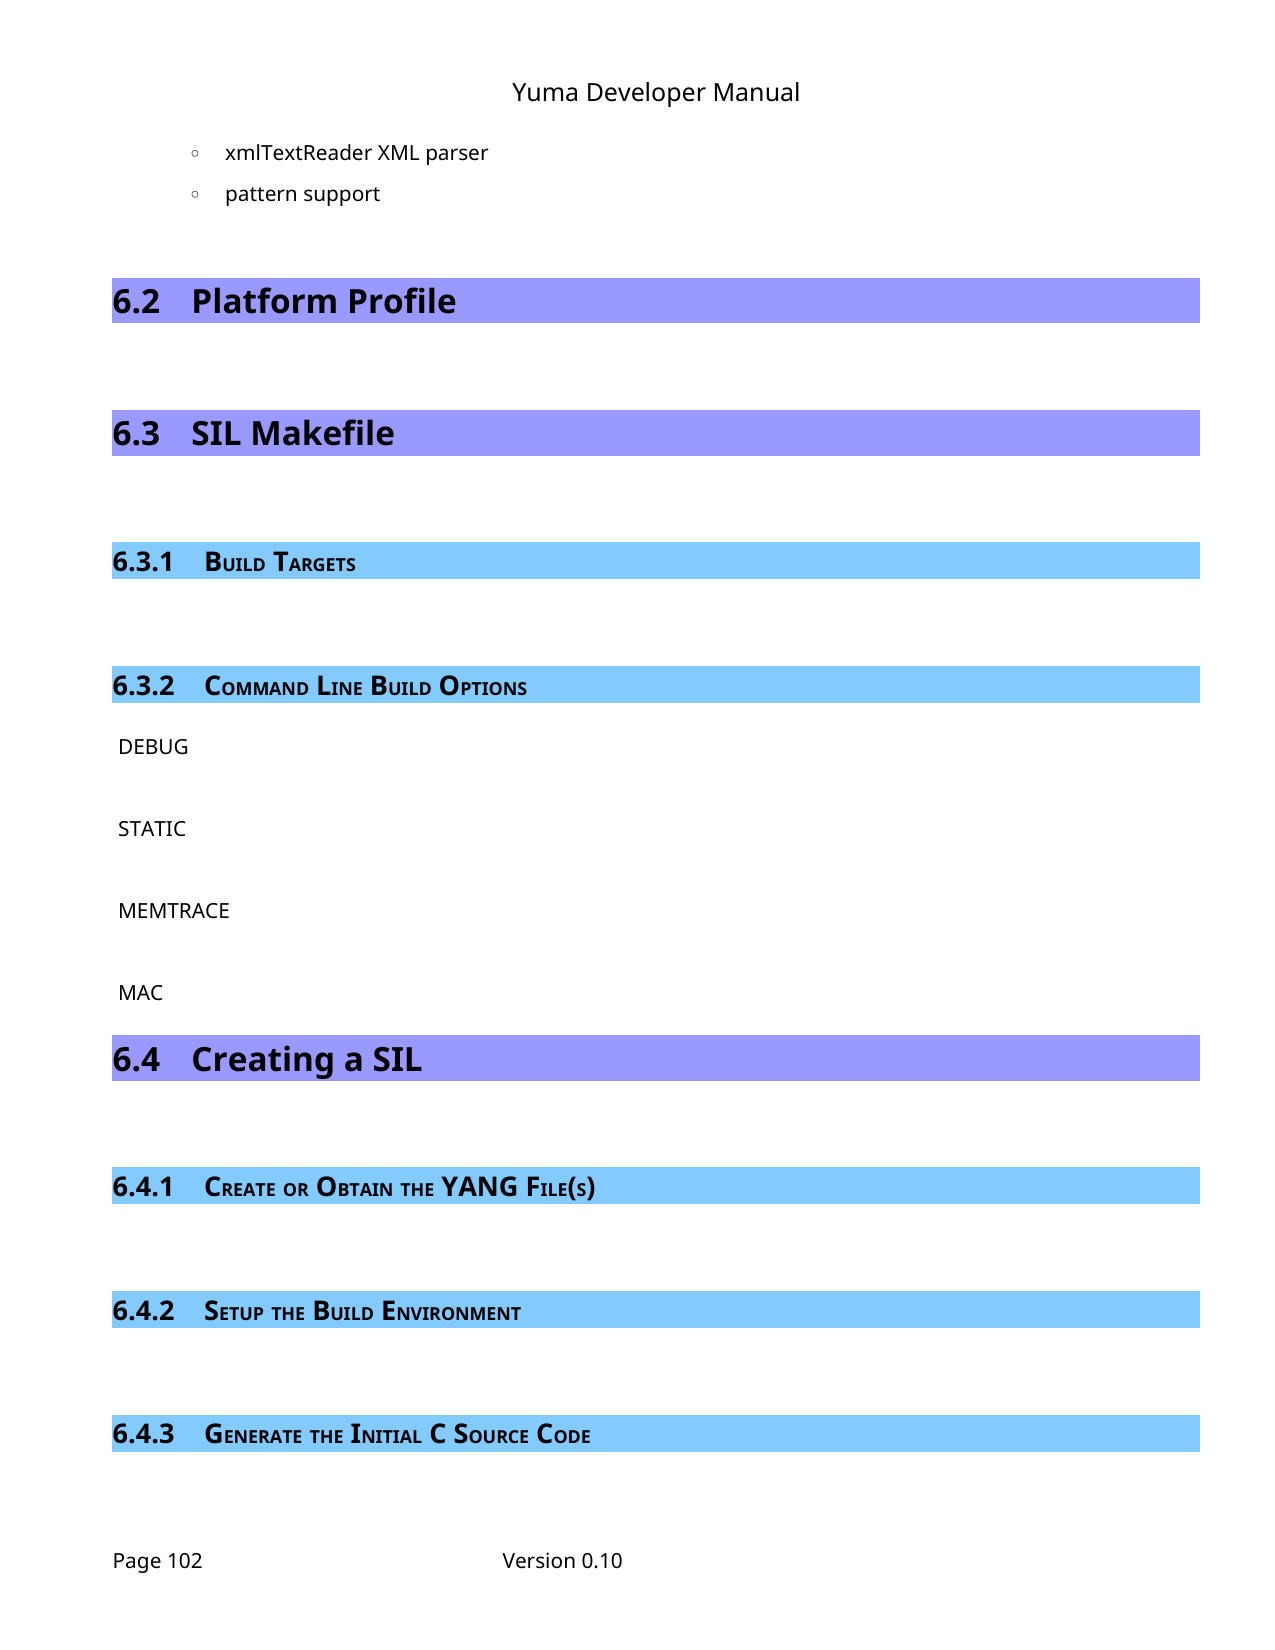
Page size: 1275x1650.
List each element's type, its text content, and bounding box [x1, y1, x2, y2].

subtitle Platform Profile [112, 278, 1200, 323]
text DEBUG [112, 732, 1200, 761]
text MAC [112, 978, 1200, 1006]
list pattern support [187, 179, 1200, 208]
subtitle Create or Obtain the YANG File(s) [112, 1167, 1200, 1204]
subtitle Creating a SIL [112, 1035, 1200, 1081]
subtitle Build Targets [112, 542, 1200, 579]
text STATIC [112, 814, 1200, 842]
text MEMTRACE [112, 896, 1200, 924]
subtitle Setup the Build Environment [112, 1291, 1200, 1328]
subtitle SIL Makefile [112, 410, 1200, 456]
list xmlTextReader XML parser [187, 138, 1200, 167]
subtitle Generate the Initial C Source Code [112, 1415, 1200, 1452]
subtitle Command Line Build Options [112, 666, 1200, 703]
